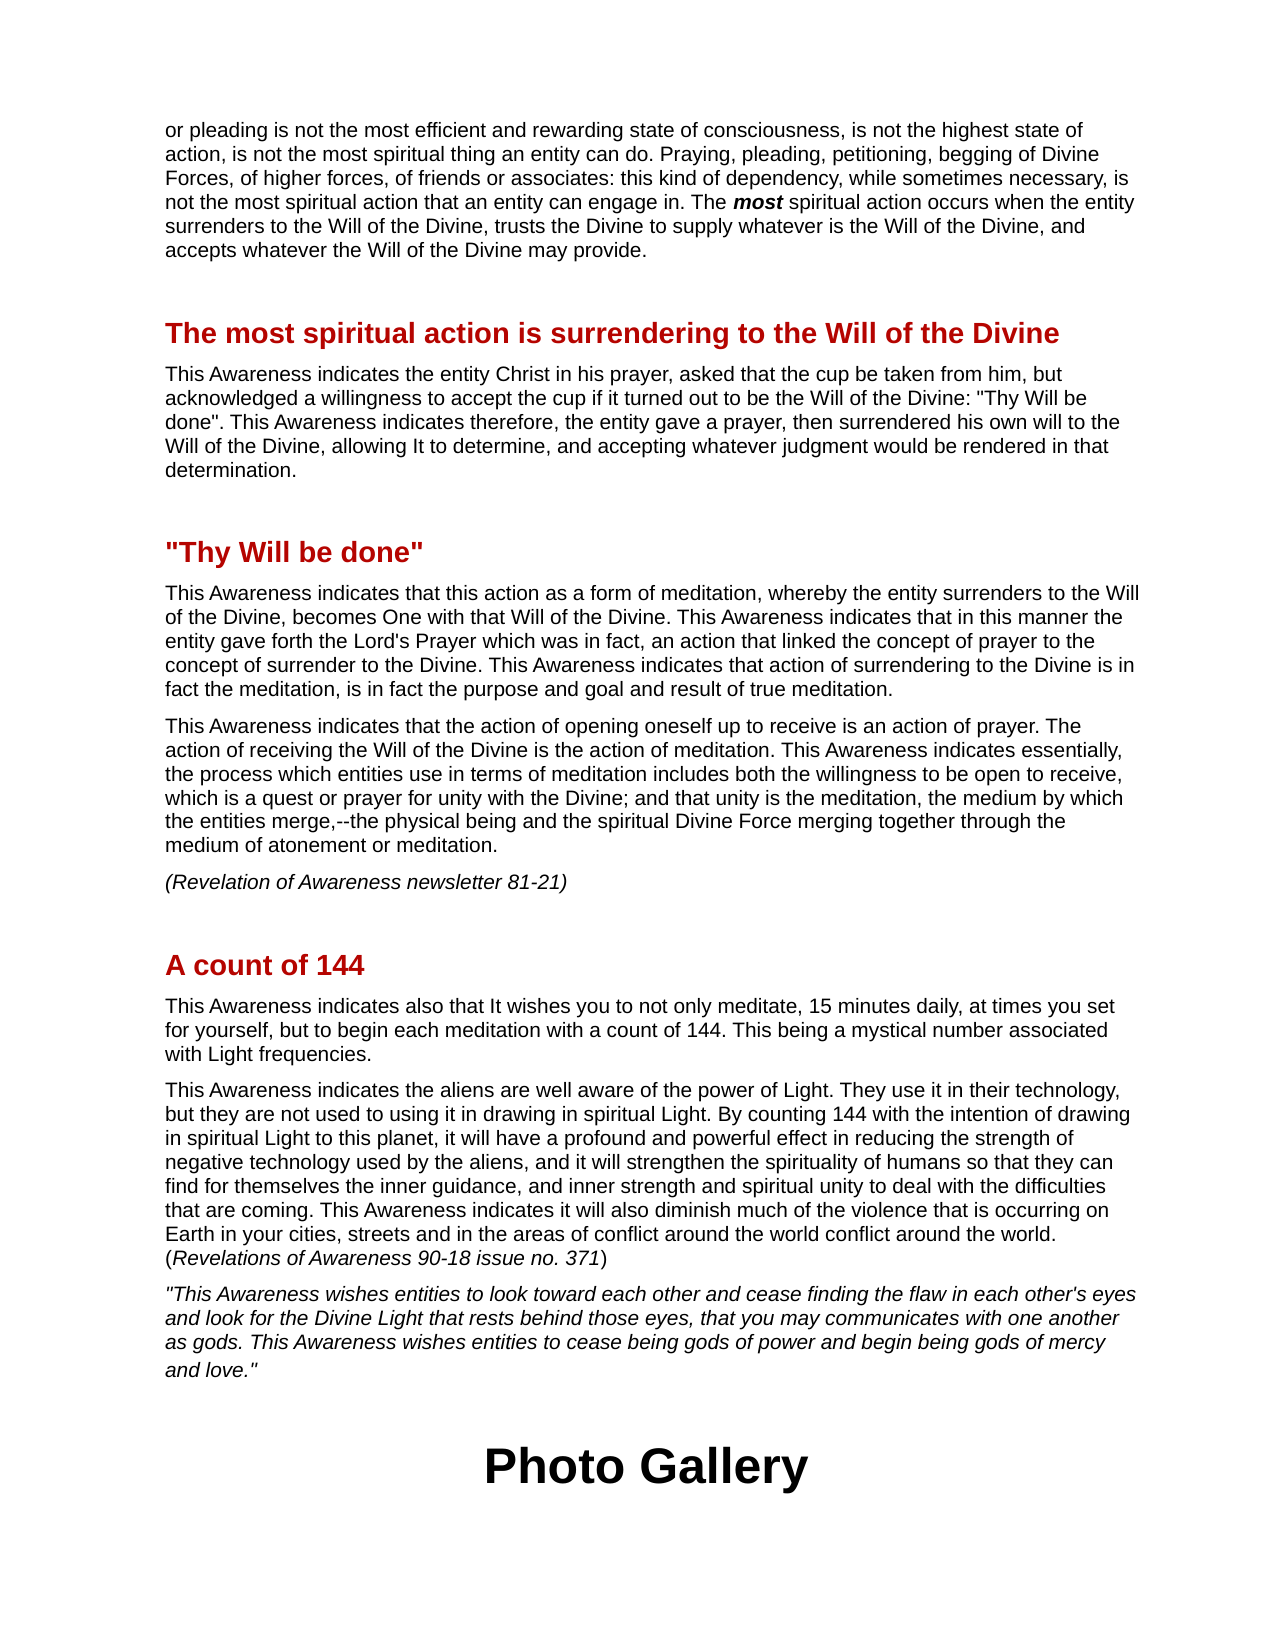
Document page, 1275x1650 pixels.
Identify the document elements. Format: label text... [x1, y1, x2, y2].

text Photo Gallery [165, 1436, 1141, 1494]
text This Awareness indicates the entity Christ in his prayer, asked that the cup be taken from him, but acknowledged a willingness to accept the cup if it turned out to be the Will of the Divine: "Thy Will be done". This Awareness indicates therefore, the entity gave a prayer, then surrendered his own will to the Will of the Divine, allowing It to determine, and accepting whatever judgment would be rendered in that determination. [165, 362, 1141, 481]
text This Awareness indicates that this action as a form of meditation, whereby the entity surrenders to the Will of the Divine, becomes One with that Will of the Divine. This Awareness indicates that in this manner the entity gave forth the Lord's Prayer which was in fact, an action that linked the concept of prayer to the concept of surrender to the Divine. This Awareness indicates that action of surrendering to the Divine is in fact the meditation, is in fact the purpose and goal and result of true meditation. [165, 581, 1141, 701]
text "This Awareness wishes entities to look toward each other and cease finding the flaw in each other's eyes and look for the Divine Light that rests behind those eyes, that you may communicates with one another as gods. This Awareness wishes entities to cease being gods of power and begin being gods of mercy and love." [165, 1282, 1141, 1383]
text (Revelation of Awareness newsletter 81-21) [165, 870, 1141, 894]
text This Awareness indicates also that It wishes you to not only meditate, 15 minutes daily, at times you set for yourself, but to begin each meditation with a count of 144. This being a mystical number associated with Light frequencies. [165, 993, 1141, 1065]
text This Awareness indicates the aliens are well aware of the power of Light. They use it in their technology, but they are not used to using it in drawing in spiritual Light. By counting 144 with the intention of drawing in spiritual Light to this planet, it will have a profound and powerful effect in reducing the strength of negative technology used by the aliens, and it will strengthen the spirituality of humans so that they can find for themselves the inner guidance, and inner strength and spiritual unity to deal with the difficulties that are coming. This Awareness indicates it will also diminish much of the violence that is occurring on Earth in your cities, streets and in the areas of conflict around the world conflict around the world. (Revelations of Awareness 90-18 issue no. 371) [165, 1078, 1141, 1269]
text The most spiritual action is surrendering to the Will of the Divine [165, 316, 1141, 349]
text This Awareness indicates that the action of opening oneself up to receive is an action of prayer. The action of receiving the Will of the Divine is the action of meditation. This Awareness indicates essentially, the process which entities use in terms of meditation includes both the willingness to be open to receive, which is a quest or prayer for unity with the Divine; and that unity is the meditation, the medium by which the entities merge,--the physical being and the spiritual Divine Force merging together through the medium of atonement or meditation. [165, 713, 1141, 857]
text A count of 144 [165, 947, 1141, 981]
text "Thy Will be done" [165, 535, 1141, 569]
text or pleading is not the most efficient and rewarding state of consciousness, is not the highest state of action, is not the most spiritual thing an entity can do. Praying, pleading, petitioning, begging of Divine Forces, of higher forces, of friends or associates: this kind of dependency, while sometimes necessary, is not the most spiritual action that an entity can engage in. The most spiritual action occurs when the entity surrenders to the Will of the Divine, trusts the Divine to supply whatever is the Will of the Divine, and accepts whatever the Will of the Divine may provide. [165, 118, 1141, 262]
